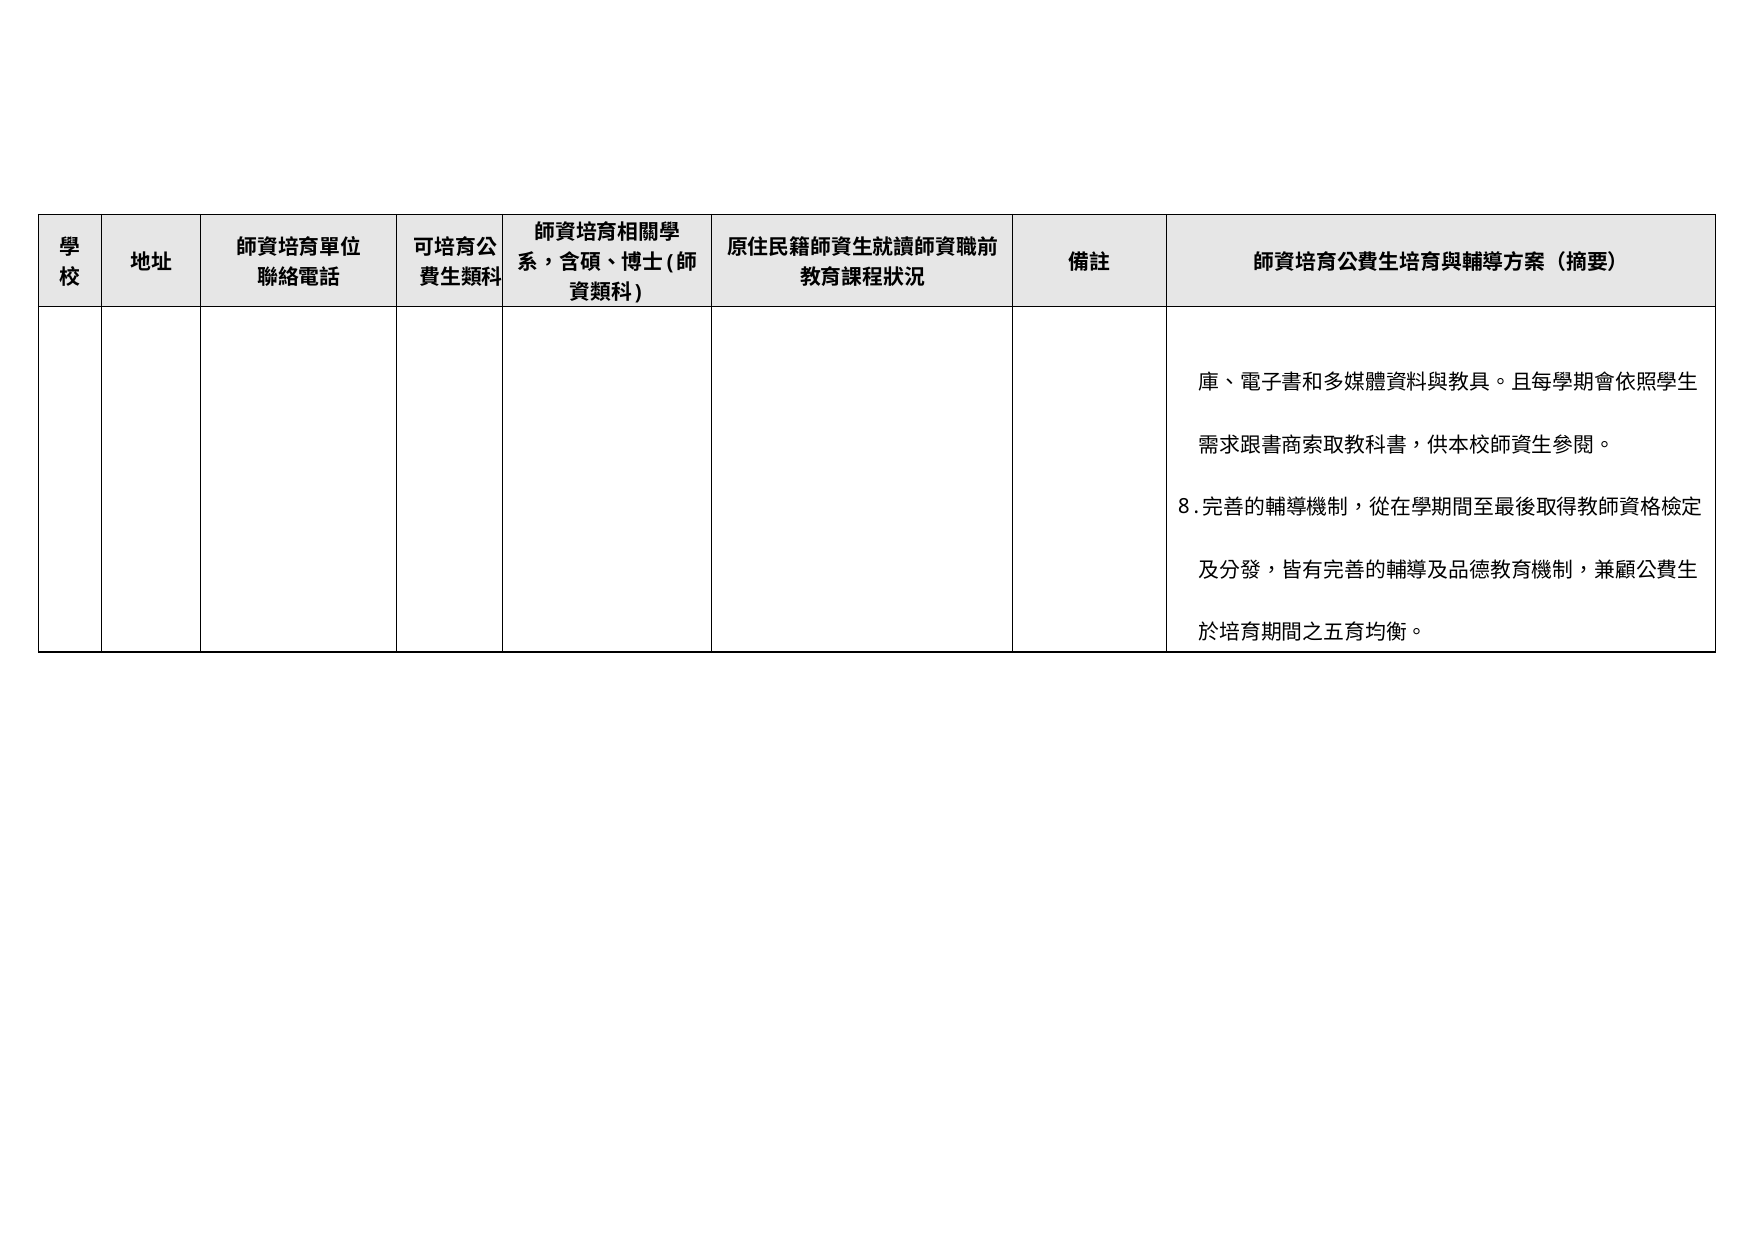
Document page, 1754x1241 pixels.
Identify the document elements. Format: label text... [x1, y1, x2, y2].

table_header 原住民籍師資生就讀師資職前教育課程狀況 [712, 215, 1012, 306]
table_cell [503, 307, 711, 651]
table_cell [712, 307, 1012, 651]
table_cell [397, 307, 502, 651]
table_header 備註 [1013, 215, 1166, 306]
table_cell [39, 307, 101, 651]
table_cell [1013, 307, 1166, 651]
table_cell [102, 307, 200, 651]
table_header 師資培育相關學系，含碩、博士(師資類科) [503, 215, 711, 306]
table_header 師資培育公費生培育與輔導方案（摘要） [1167, 215, 1715, 306]
table_cell 庫、電子書和多媒體資料與教具。且每學期會依照學生需求跟書商索取教科書，供本校師資生參閱。 8.完善的輔導機制，從在學期間至最後取得教師資格檢定及分發，皆有完善的輔導及品德教育機制，兼顧公費生於培育期間之五育均衡。 [1167, 307, 1715, 651]
table_header 可培育公費生類科 [397, 215, 502, 306]
table_header 師資培育單位 聯絡電話 [201, 215, 396, 306]
table_header 學校 [39, 215, 101, 306]
table_header 地址 [102, 215, 200, 306]
table_cell [201, 307, 396, 651]
